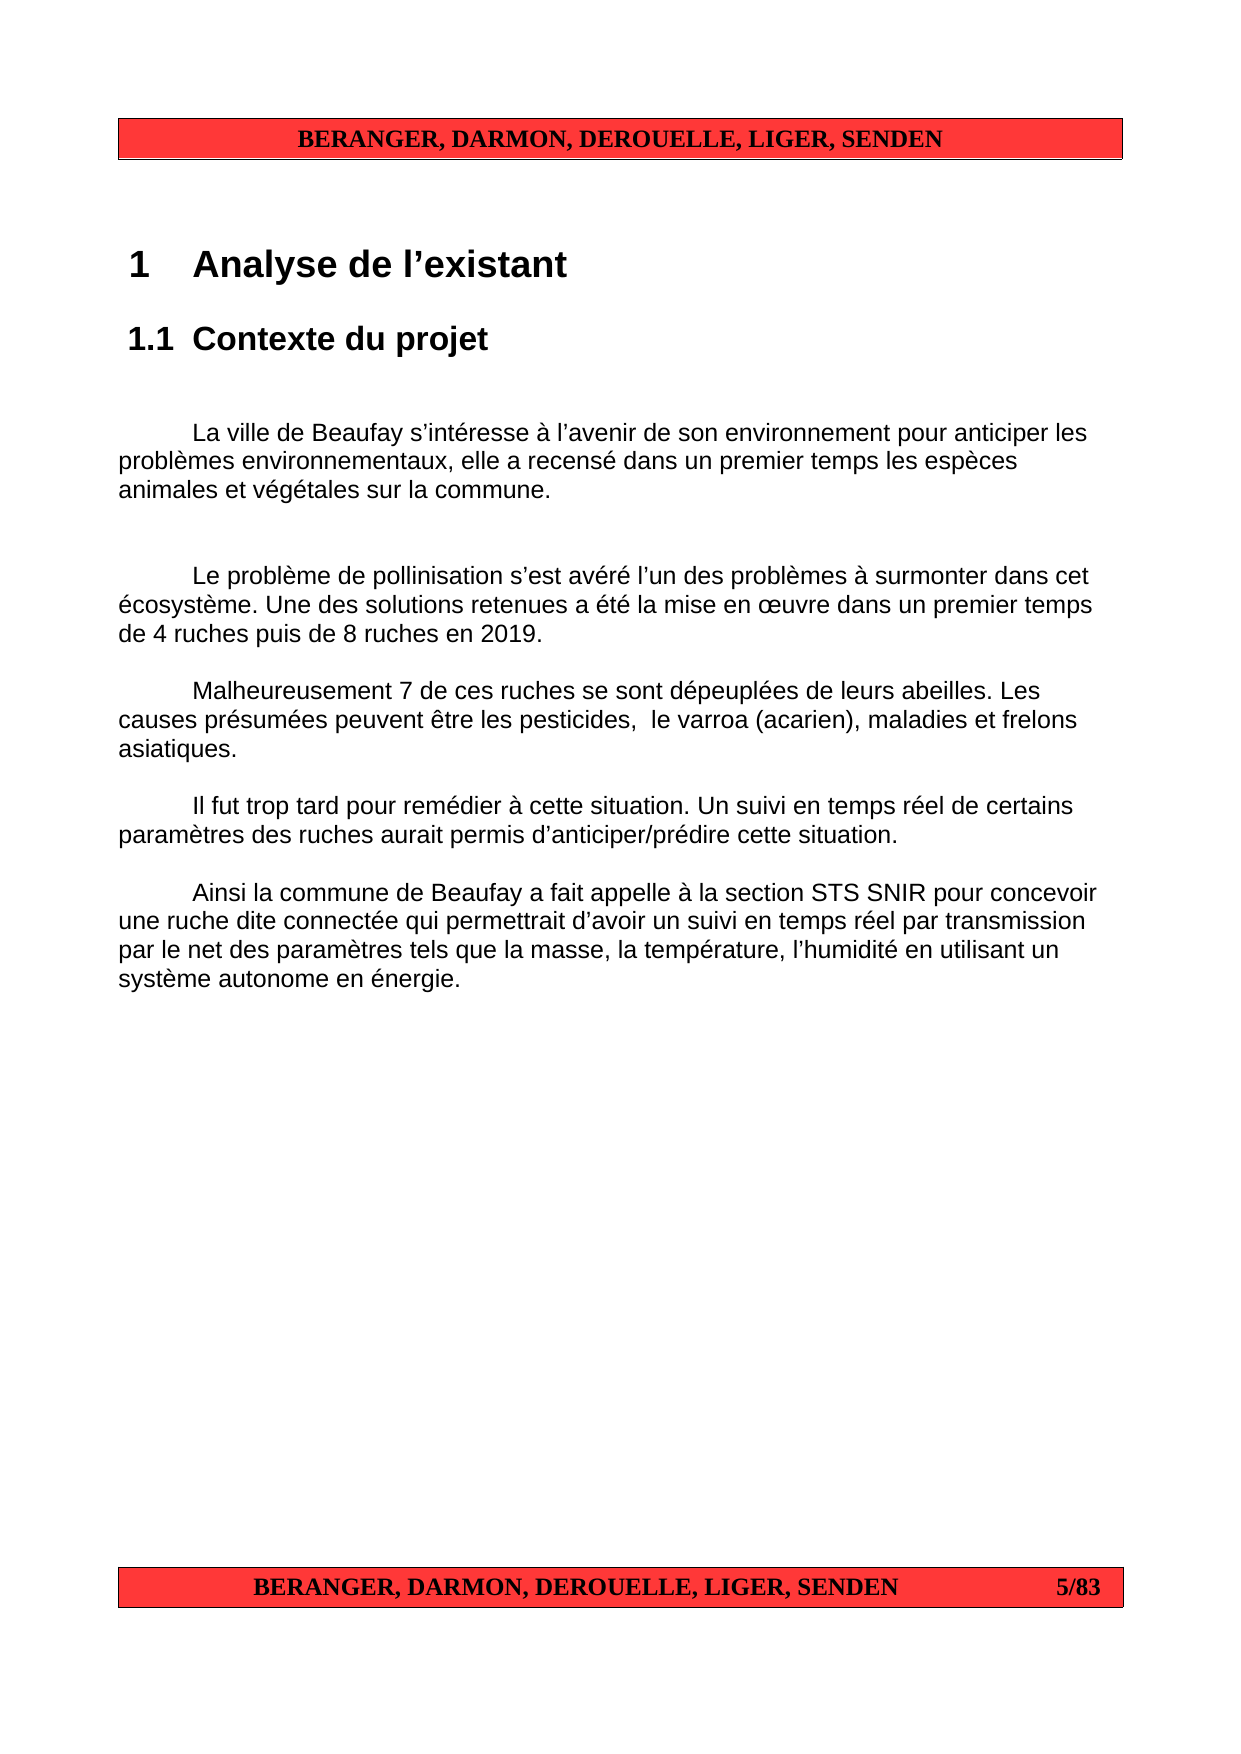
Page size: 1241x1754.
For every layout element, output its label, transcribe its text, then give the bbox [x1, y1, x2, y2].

text La ville de Beaufay s’intéresse à l’avenir de son environnement pour anticiper les problèmes environnementaux, elle a recensé dans un premier temps les espèces animales et végétales sur la commune. [118, 417, 1122, 504]
text Malheureusement 7 de ces ruches se sont dépeuplées de leurs abeilles. Les causes présumées peuvent être les pesticides, le varroa (acarien), maladies et frelons asiatiques. [118, 676, 1122, 762]
text Ainsi la commune de Beaufay a fait appelle à la section STS SNIR pour concevoir une ruche dite connectée qui permettrait d’avoir un suivi en temps réel par transmission par le net des paramètres tels que la masse, la température, l’humidité en utilisant un système autonome en énergie. [118, 877, 1122, 992]
text Il fut trop tard pour remédier à cette situation. Un suivi en temps réel de certains paramètres des ruches aurait permis d’anticiper/prédire cette situation. [118, 791, 1122, 849]
text Le problème de pollinisation s’est avéré l’un des problèmes à surmonter dans cet écosystème. Une des solutions retenues a été la mise en œuvre dans un premier temps de 4 ruches puis de 8 ruches en 2019. [118, 561, 1122, 647]
subtitle Analyse de l’existant [118, 242, 1122, 285]
subtitle Contexte du projet [118, 319, 1122, 357]
